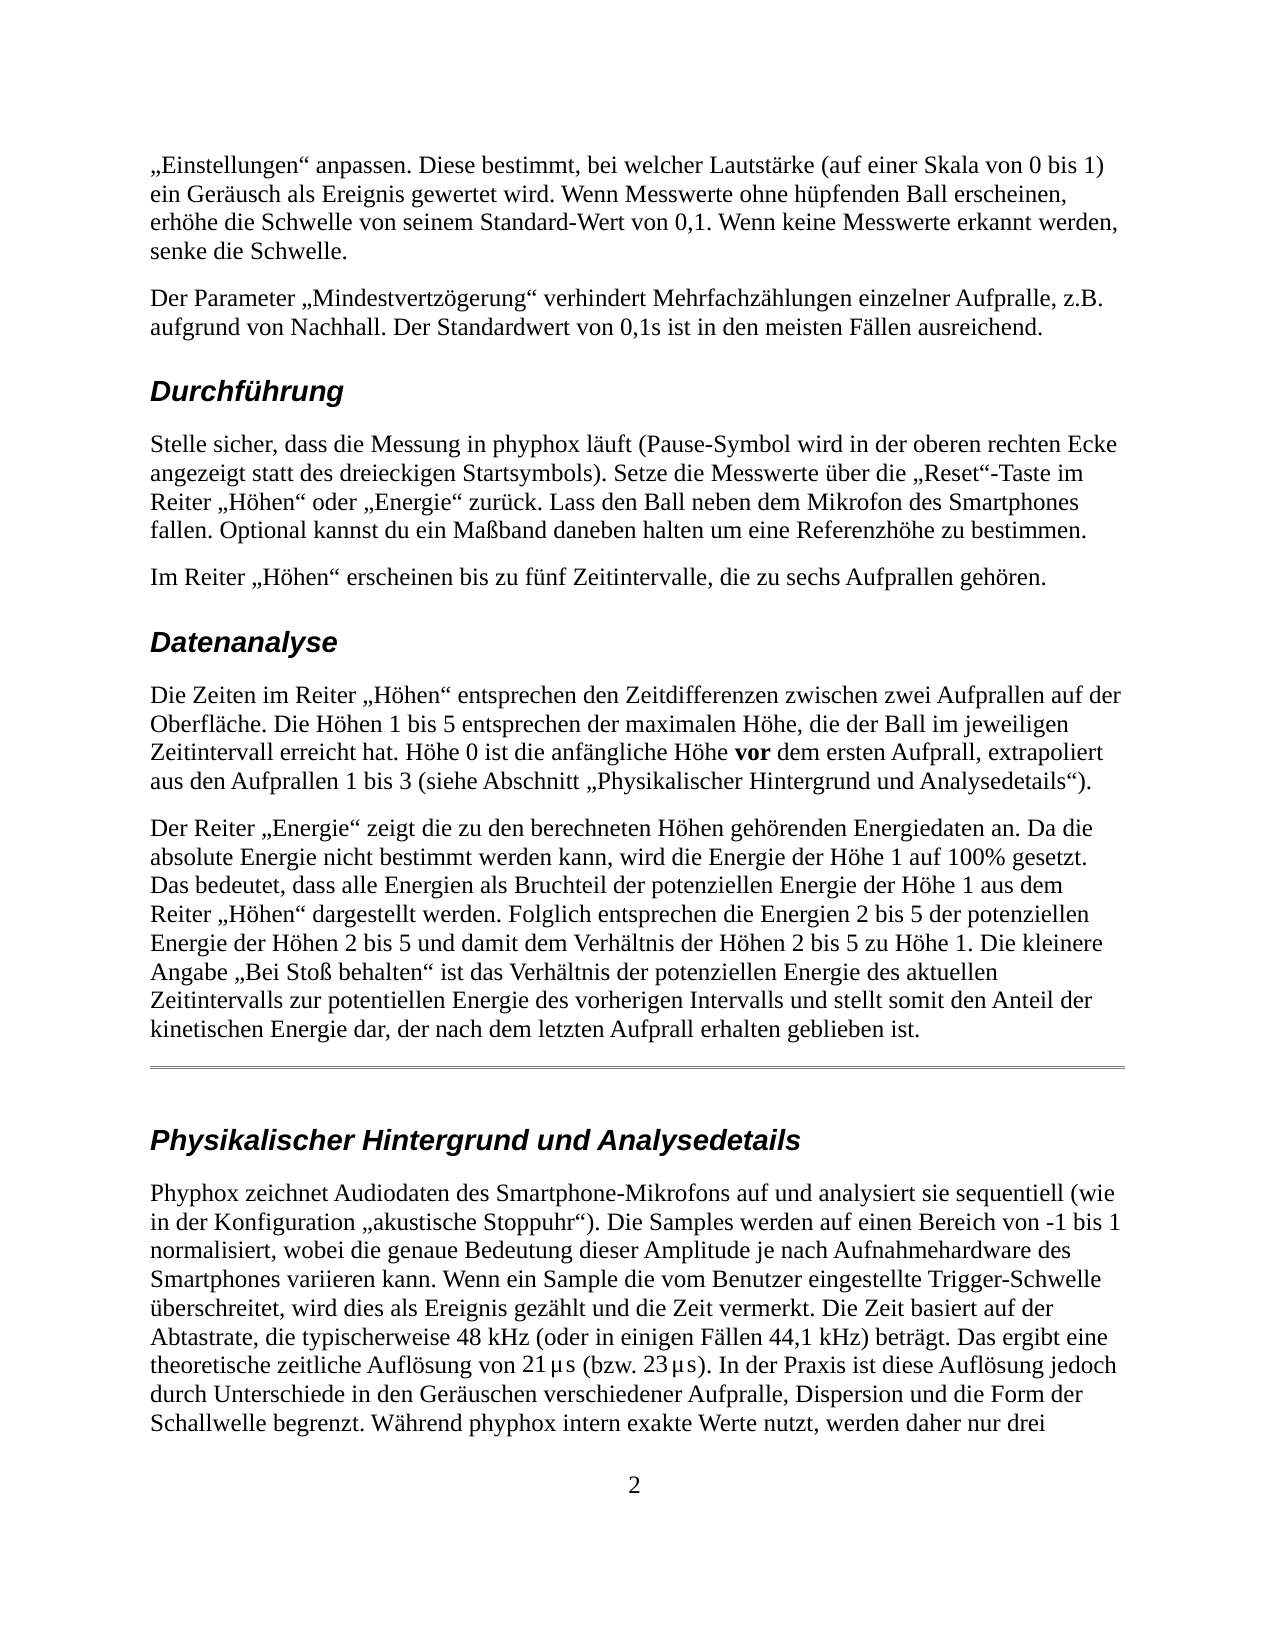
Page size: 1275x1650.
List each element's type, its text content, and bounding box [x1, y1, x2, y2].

subtitle Datenanalyse [150, 625, 1125, 658]
text Der Reiter „Energie“ zeigt die zu den berechneten Höhen gehörenden Energiedaten an. Da die absolute Energie nicht bestimmt werden kann, wird die Energie der Höhe 1 auf 100% gesetzt. Das bedeutet, dass alle Energien als Bruchteil der potenziellen Energie der Höhe 1 aus dem Reiter „Höhen“ dargestellt werden. Folglich entsprechen die Energien 2 bis 5 der potenziellen Energie der Höhen 2 bis 5 und damit dem Verhältnis der Höhen 2 bis 5 zu Höhe 1. Die kleinere Angabe „Bei Stoß behalten“ ist das Verhältnis der potenziellen Energie des aktuellen Zeitintervalls zur potentiellen Energie des vorherigen Intervalls und stellt somit den Anteil der kinetischen Energie dar, der nach dem letzten Aufprall erhalten geblieben ist. [150, 813, 1125, 1043]
text Phyphox zeichnet Audiodaten des Smartphone-Mikrofons auf und analysiert sie sequentiell (wie in der Konfiguration „akustische Stoppuhr“). Die Samples werden auf einen Bereich von -1 bis 1 normalisiert, wobei die genaue Bedeutung dieser Amplitude je nach Aufnahmehardware des Smartphones variieren kann. Wenn ein Sample die vom Benutzer eingestellte Trigger-Schwelle überschreitet, wird dies als Ereignis gezählt und die Zeit vermerkt. Die Zeit basiert auf der Abtastrate, die typischerweise 48 kHz (oder in einigen Fällen 44,1 kHz) beträgt. Das ergibt eine theoretische zeitliche Auflösung von (bzw. ). In der Praxis ist diese Auflösung jedoch durch Unterschiede in den Geräuschen verschiedener Aufpralle, Dispersion und die Form der Schallwelle begrenzt. Während phyphox intern exakte Werte nutzt, werden daher nur drei [150, 1178, 1125, 1437]
subtitle Physikalischer Hintergrund und Analysedetails [150, 1123, 1125, 1157]
text „Einstellungen“ anpassen. Diese bestimmt, bei welcher Lautstärke (auf einer Skala von 0 bis 1) ein Geräusch als Ereignis gewertet wird. Wenn Messwerte ohne hüpfenden Ball erscheinen, erhöhe die Schwelle von seinem Standard-Wert von 0,1. Wenn keine Messwerte erkannt werden, senke die Schwelle. [150, 150, 1125, 265]
subtitle Durchführung [150, 374, 1125, 408]
text Im Reiter „Höhen“ erscheinen bis zu fünf Zeitintervalle, die zu sechs Aufprallen gehören. [150, 562, 1125, 591]
text Stelle sicher, dass die Messung in phyphox läuft (Pause-Symbol wird in der oberen rechten Ecke angezeigt statt des dreieckigen Startsymbols). Setze die Messwerte über die „Reset“-Taste im Reiter „Höhen“ oder „Energie“ zurück. Lass den Ball neben dem Mikrofon des Smartphones fallen. Optional kannst du ein Maßband daneben halten um eine Referenzhöhe zu bestimmen. [150, 429, 1125, 544]
text Die Zeiten im Reiter „Höhen“ entsprechen den Zeitdifferenzen zwischen zwei Aufprallen auf der Oberfläche. Die Höhen 1 bis 5 entsprechen der maximalen Höhe, die der Ball im jeweiligen Zeitintervall erreicht hat. Höhe 0 ist die anfängliche Höhe vor dem ersten Aufprall, extrapoliert aus den Aufprallen 1 bis 3 (siehe Abschnitt „Physikalischer Hintergrund und Analysedetails“). [150, 680, 1125, 795]
text Der Parameter „Mindestvertzögerung“ verhindert Mehrfachzählungen einzelner Aufpralle, z.B. aufgrund von Nachhall. Der Standardwert von 0,1s ist in den meisten Fällen ausreichend. [150, 283, 1125, 340]
